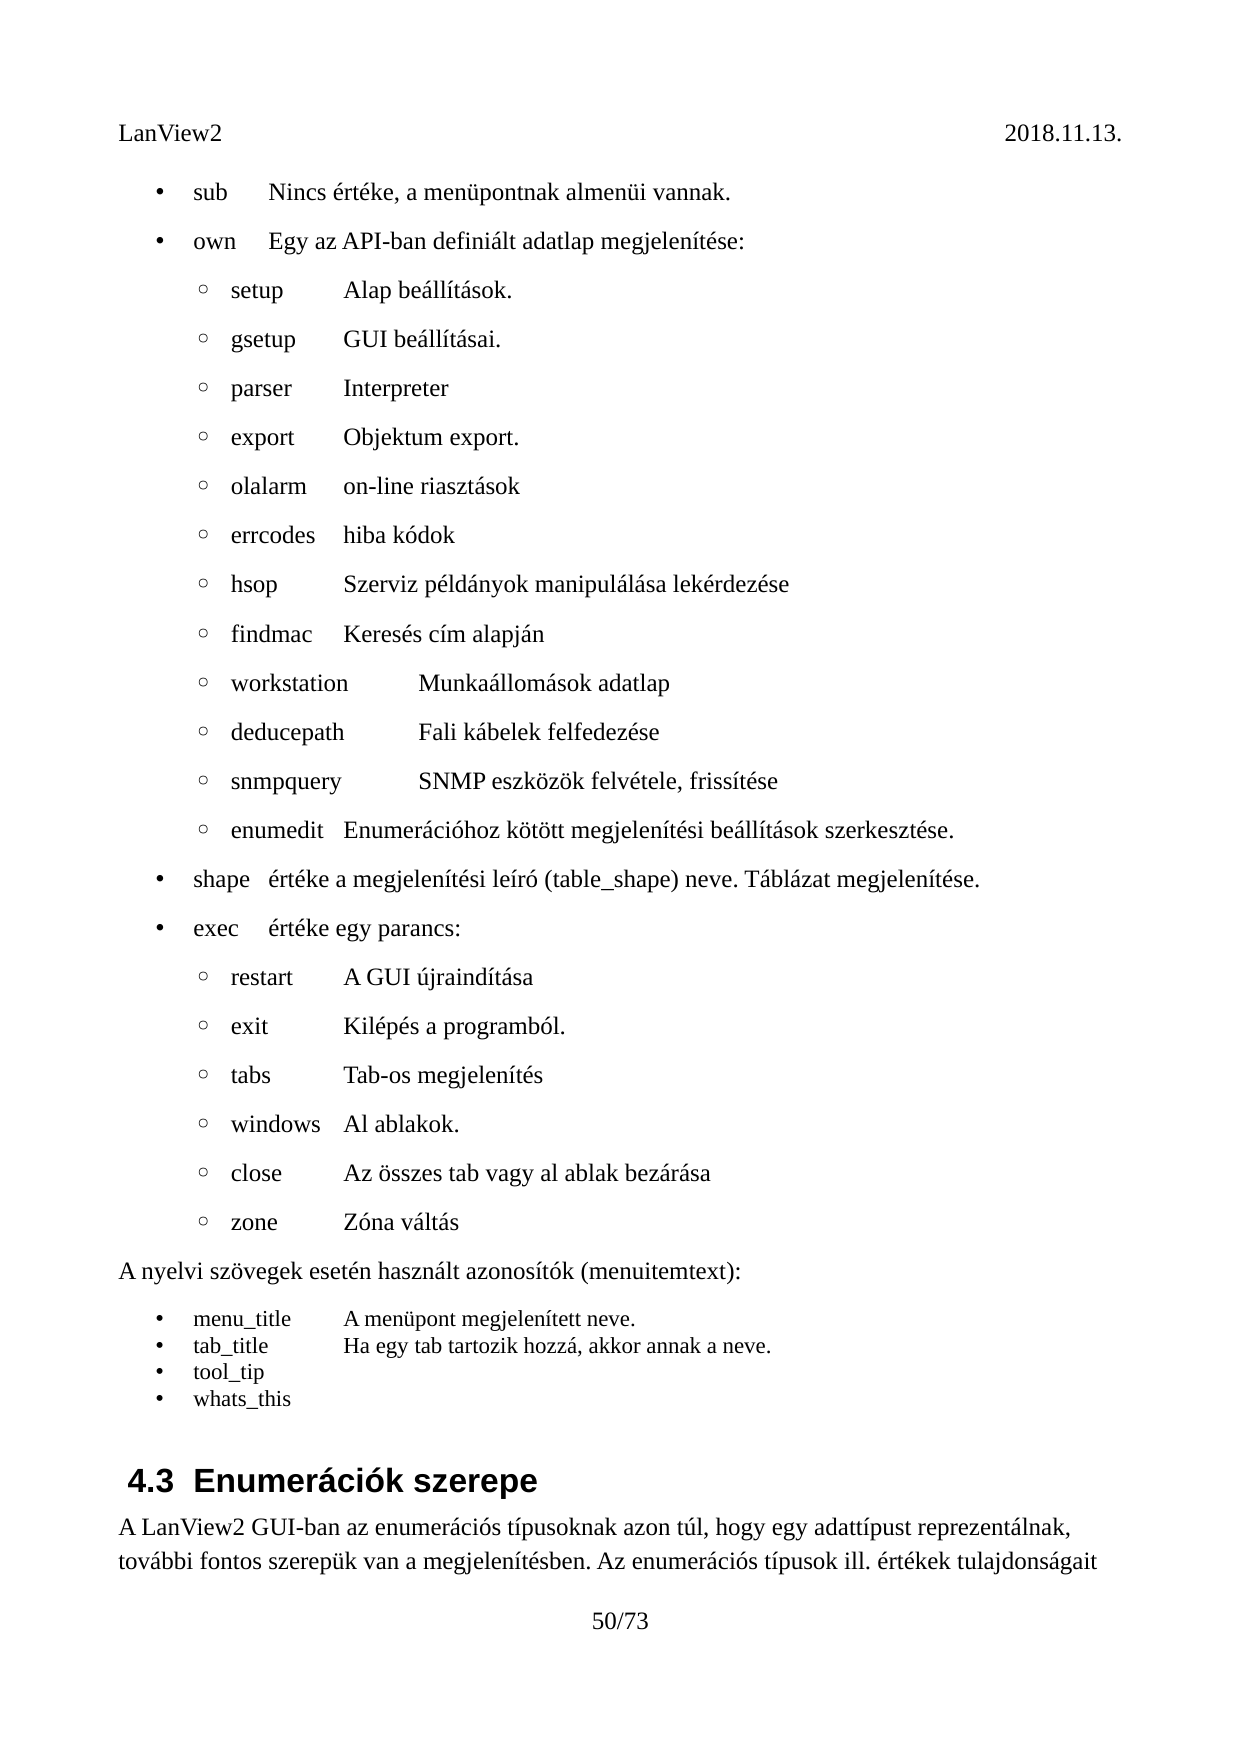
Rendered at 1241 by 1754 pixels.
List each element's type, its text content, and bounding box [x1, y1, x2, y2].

list tab_title Ha egy tab tartozik hozzá, akkor annak a neve. [156, 1332, 1122, 1358]
list gsetup GUI beállításai. [193, 324, 1122, 353]
list hsop Szerviz példányok manipulálása lekérdezése [193, 569, 1122, 598]
text A LanView2 GUI-ban az enumerációs típusoknak azon túl, hogy egy adattípust reprezentálnak, további fontos szerepük van a megjelenítésben. Az enumerációs típusok ill. értékek tulajdonságait [118, 1512, 1122, 1575]
list whats_this [156, 1384, 1122, 1411]
list windows Al ablakok. [193, 1109, 1122, 1138]
list enumedit Enumerációhoz kötött megjelenítési beállítások szerkesztése. [193, 815, 1122, 844]
list parser Interpreter [193, 373, 1122, 402]
subtitle Enumerációk szerepe [118, 1461, 1122, 1499]
list exit Kilépés a programból. [193, 1011, 1122, 1040]
list olalarm on-line riasztások [193, 471, 1122, 500]
list own Egy az API-ban definiált adatlap megjelenítése: [156, 226, 1122, 255]
list export Objektum export. [193, 422, 1122, 451]
list tabs Tab-os megjelenítés [193, 1060, 1122, 1089]
list exec értéke egy parancs: [156, 913, 1122, 942]
list deducepath Fali kábelek felfedezése [193, 717, 1122, 746]
list shape értéke a megjelenítési leíró (table_shape) neve. Táblázat megjelenítése. [156, 864, 1122, 893]
list setup Alap beállítások. [193, 275, 1122, 304]
list close Az összes tab vagy al ablak bezárása [193, 1158, 1122, 1187]
list snmpquery SNMP eszközök felvétele, frissítése [193, 766, 1122, 794]
list sub Nincs értéke, a menüpontnak almenüi vannak. [156, 177, 1122, 206]
list menu_title A menüpont megjelenített neve. [156, 1306, 1122, 1332]
list errcodes hiba kódok [193, 521, 1122, 549]
list workstation Munkaállomások adatlap [193, 668, 1122, 696]
list findmac Keresés cím alapján [193, 619, 1122, 647]
list restart A GUI újraindítása [193, 962, 1122, 991]
list tool_tip [156, 1358, 1122, 1384]
text A nyelvi szövegek esetén használt azonosítók (menuitemtext): [118, 1256, 1122, 1285]
list zone Zóna váltás [193, 1207, 1122, 1236]
